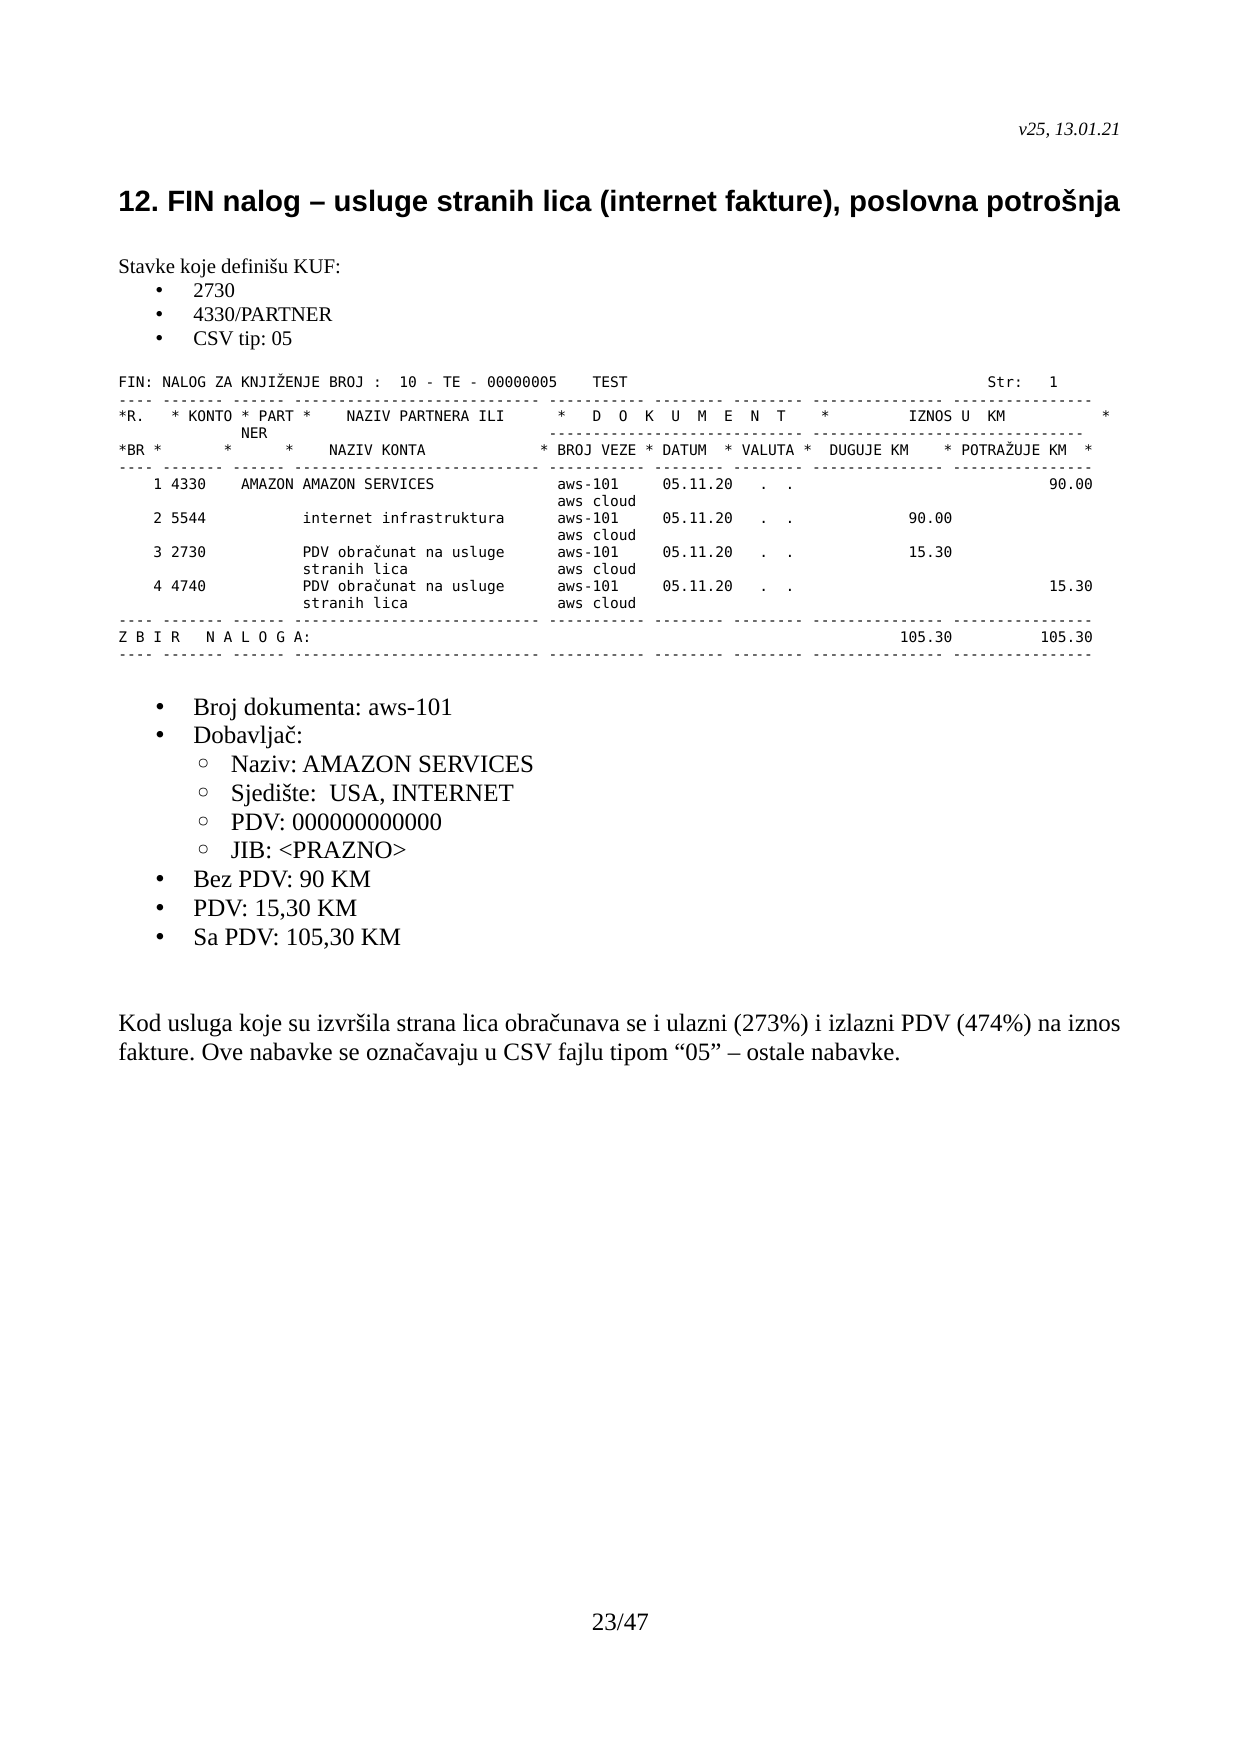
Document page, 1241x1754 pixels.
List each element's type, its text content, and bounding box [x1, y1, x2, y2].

text stranih lica aws cloud [118, 595, 1122, 612]
text aws cloud [118, 493, 1122, 510]
list Sa PDV: 105,30 KM [156, 922, 1122, 951]
list Naziv: AMAZON SERVICES [193, 749, 1122, 778]
list Bez PDV: 90 KM [156, 864, 1122, 893]
text 3 2730 PDV obračunat na usluge aws-101 05.11.20 . . 15.30 [118, 544, 1122, 561]
list PDV: 000000000000 [193, 807, 1122, 836]
list PDV: 15,30 KM [156, 893, 1122, 922]
list CSV tip: 05 [156, 326, 1122, 350]
text ---- ------- ------ ---------------------------- ----------- -------- -------- --------------- ---------------- [118, 646, 1122, 663]
text aws cloud [118, 527, 1122, 544]
list 4330/PARTNER [156, 302, 1122, 326]
text Z B I R N A L O G A: 105.30 105.30 [118, 629, 1122, 646]
text 2 5544 internet infrastruktura aws-101 05.11.20 . . 90.00 [118, 510, 1122, 527]
list Sjedište: USA, INTERNET [193, 778, 1122, 807]
text 4 4740 PDV obračunat na usluge aws-101 05.11.20 . . 15.30 [118, 578, 1122, 595]
text ---- ------- ------ ---------------------------- ----------- -------- -------- --------------- ---------------- [118, 459, 1122, 476]
text Kod usluga koje su izvršila strana lica obračunava se i ulazni (273%) i izlazni PDV (474%) na iznos fakture. Ove nabavke se označavaju u CSV fajlu tipom “05” – ostale nabavke. [118, 1008, 1122, 1066]
text *R. * KONTO * PART * NAZIV PARTNERA ILI * D O K U M E N T * IZNOS U KM * [118, 408, 1122, 425]
list Broj dokumenta: aws-101 [156, 692, 1122, 721]
subtitle 12. FIN nalog – usluge stranih lica (internet fakture), poslovna potrošnja [118, 184, 1122, 217]
text stranih lica aws cloud [118, 561, 1122, 578]
text FIN: NALOG ZA KNJIŽENJE BROJ : 10 - TE - 00000005 TEST Str: 1 [118, 374, 1122, 391]
list JIB: <PRAZNO> [193, 836, 1122, 864]
text NER ----------------------------- ------------------------------- [118, 425, 1122, 442]
list Dobavljač: [156, 721, 1122, 749]
text Stavke koje definišu KUF: [118, 254, 1122, 278]
text *BR * * * NAZIV KONTA * BROJ VEZE * DATUM * VALUTA * DUGUJE KM * POTRAŽUJE KM * [118, 442, 1122, 459]
text ---- ------- ------ ---------------------------- ----------- -------- -------- --------------- ---------------- [118, 391, 1122, 408]
text ---- ------- ------ ---------------------------- ----------- -------- -------- --------------- ---------------- [118, 612, 1122, 629]
list 2730 [156, 278, 1122, 302]
text 1 4330 AMAZON AMAZON SERVICES aws-101 05.11.20 . . 90.00 [118, 476, 1122, 493]
